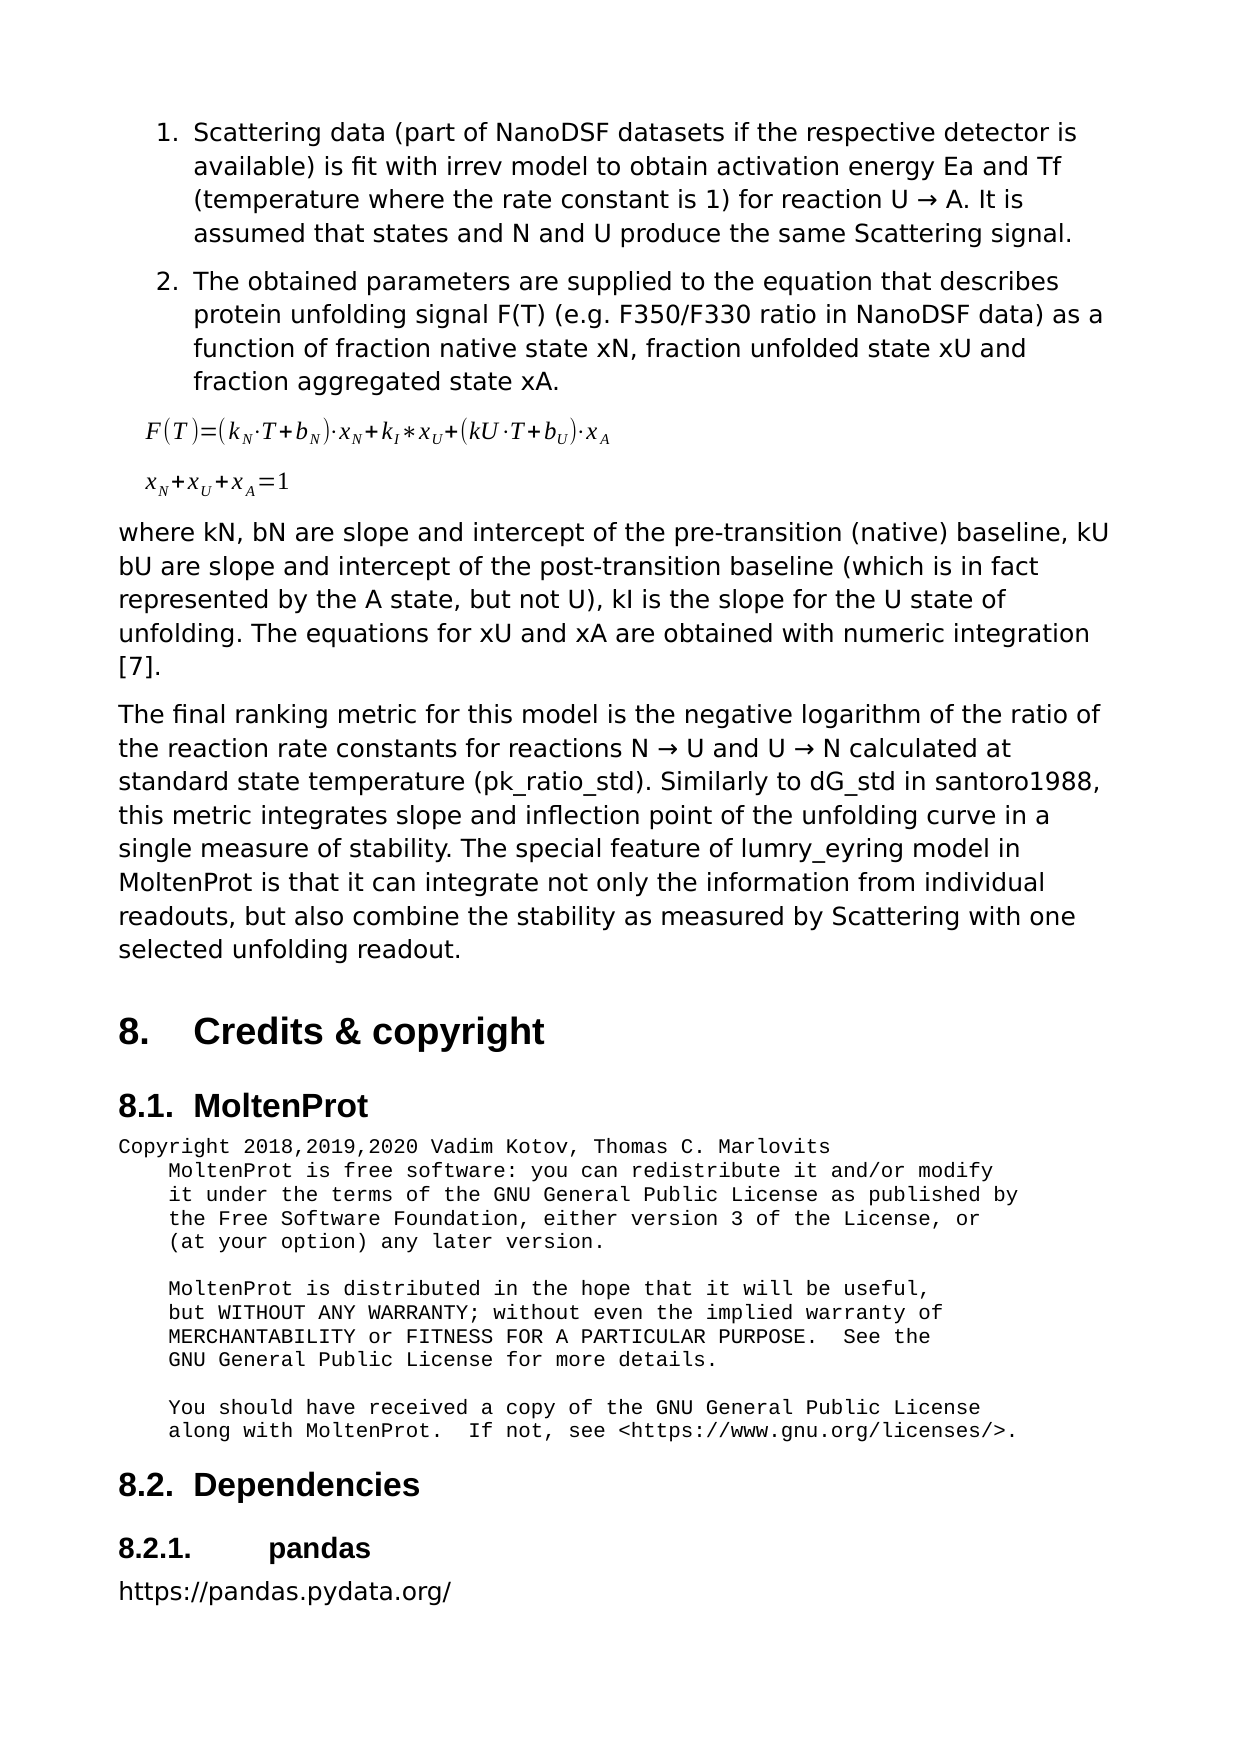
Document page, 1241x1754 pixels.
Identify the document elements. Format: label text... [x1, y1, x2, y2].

subtitle pandas [118, 1531, 1122, 1564]
list Scattering data (part of NanoDSF datasets if the respective detector is available) is fit with irrev model to obtain activation energy Ea and Tf (temperature where the rate constant is 1) for reaction U → A. It is assumed that states and N and U produce the same Scattering signal. [156, 118, 1122, 248]
subtitle MoltenProt [118, 1085, 1122, 1124]
text but WITHOUT ANY WARRANTY; without even the implied warranty of [118, 1302, 1122, 1326]
text MERCHANTABILITY or FITNESS FOR A PARTICULAR PURPOSE. See the [118, 1326, 1122, 1349]
text The final ranking metric for this model is the negative logarithm of the ratio of the reaction rate constants for reactions N → U and U → N calculated at standard state temperature (pk_ratio_std). Similarly to dG_std in santoro1988, this metric integrates slope and inflection point of the unfolding curve in a single measure of stability. The special feature of lumry_eyring model in MoltenProt is that it can integrate not only the information from individual readouts, but also combine the stability as measured by Scattering with one selected unfolding readout. [118, 701, 1122, 964]
text it under the terms of the GNU General Public License as published by [118, 1184, 1122, 1207]
subtitle Credits & copyright [118, 1008, 1122, 1052]
text https://pandas.pydata.org/ [118, 1577, 1122, 1606]
text You should have received a copy of the GNU General Public License [118, 1397, 1122, 1420]
list The obtained parameters are supplied to the equation that describes protein unfolding signal F(T) (e.g. F350/F330 ratio in NanoDSF data) as a function of fraction native state xN, fraction unfolded state xU and fraction aggregated state xA. [156, 267, 1122, 397]
text MoltenProt is distributed in the hope that it will be useful, [118, 1278, 1122, 1302]
text along with MoltenProt. If not, see <https://www.gnu.org/licenses/>. [118, 1420, 1122, 1444]
subtitle Dependencies [118, 1465, 1122, 1503]
text (at your option) any later version. [118, 1231, 1122, 1255]
text where kN, bN are slope and intercept of the pre-transition (native) baseline, kU bU are slope and intercept of the post-transition baseline (which is in fact represented by the A state, but not U), kI is the slope for the U state of unfolding. The equations for xU and xA are obtained with numeric integration [7]. [118, 518, 1122, 682]
text the Free Software Foundation, either version 3 of the License, or [118, 1207, 1122, 1231]
text Copyright 2018,2019,2020 Vadim Kotov, Thomas C. Marlovits [118, 1137, 1122, 1160]
text GNU General Public License for more details. [118, 1349, 1122, 1373]
text MoltenProt is free software: you can redistribute it and/or modify [118, 1160, 1122, 1184]
